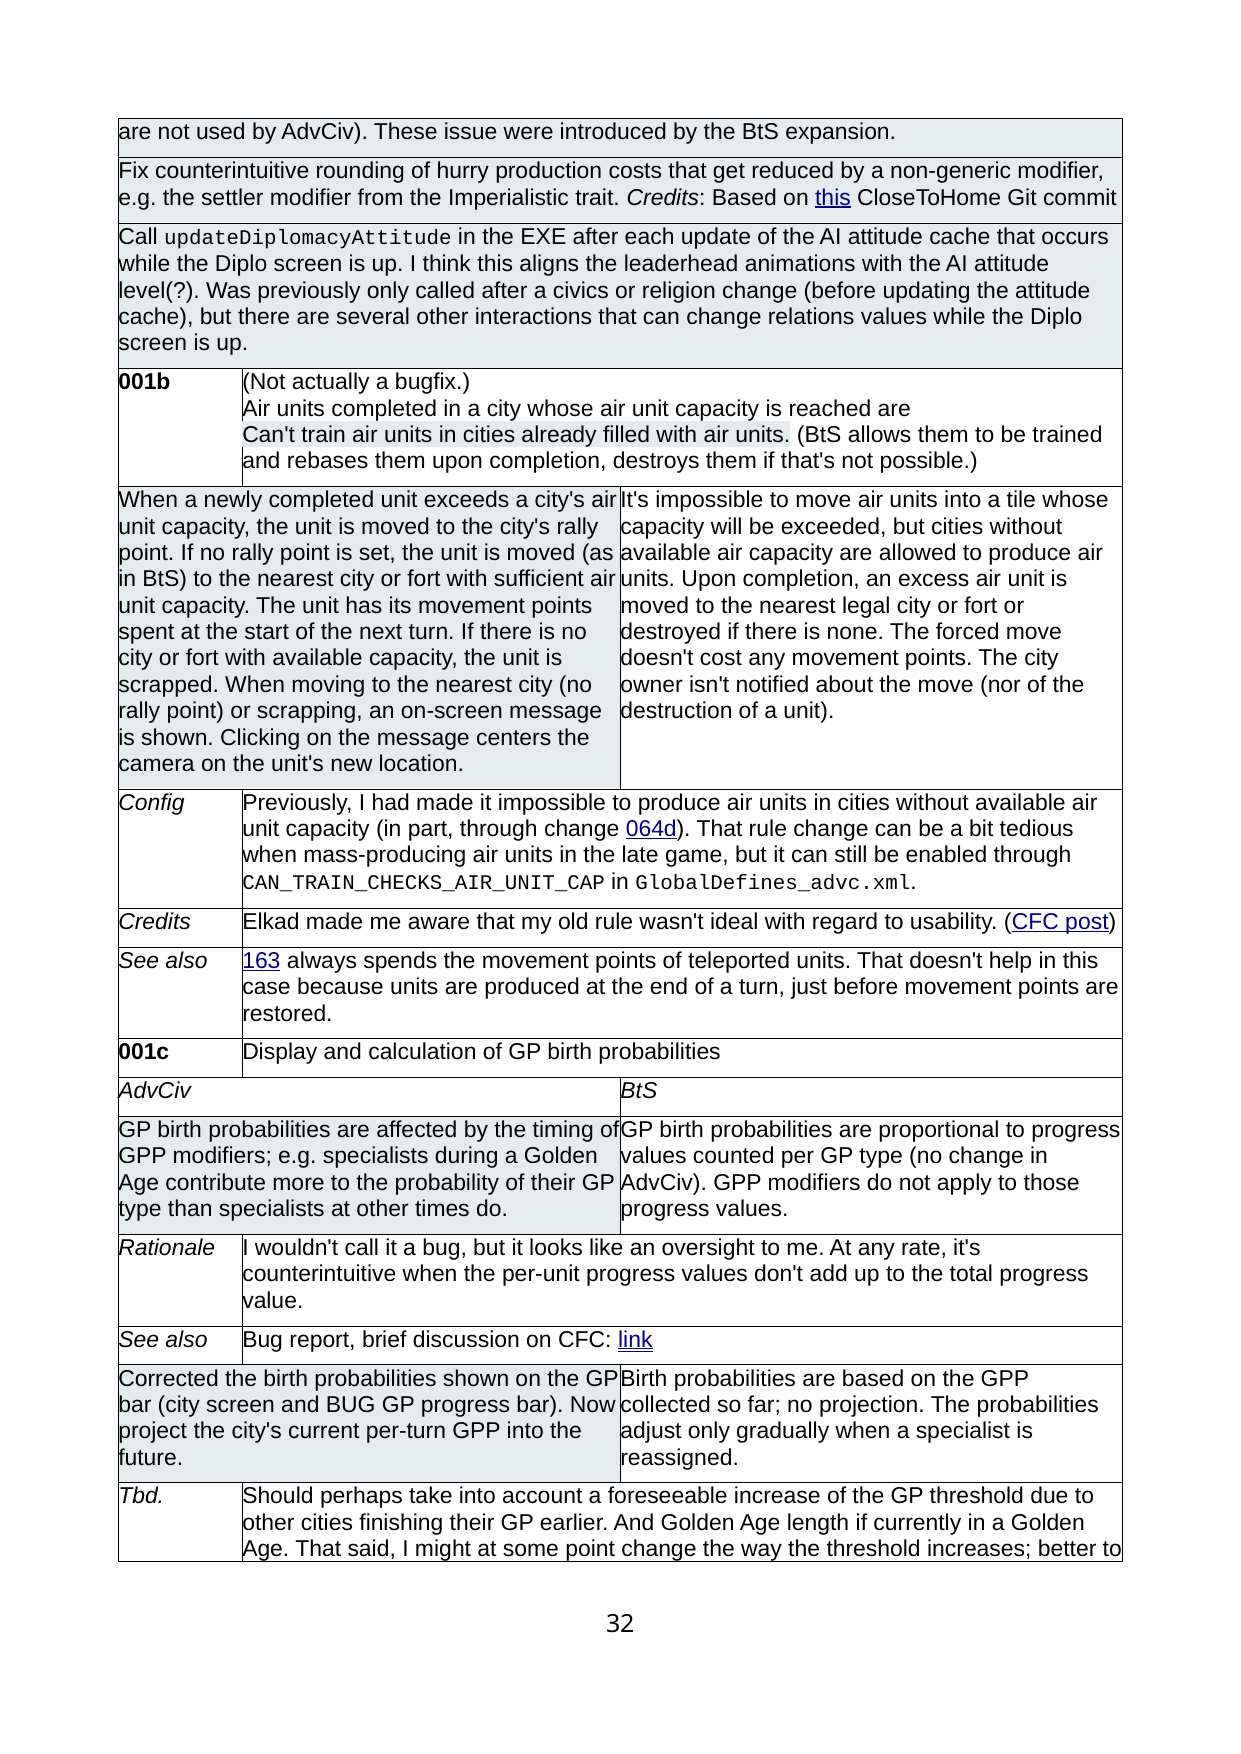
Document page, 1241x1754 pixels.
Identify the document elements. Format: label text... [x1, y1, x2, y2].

table_cell Call updateDiplomacyAttitude in the EXE after each update of the AI attitude cache that occurs while the Diplo screen is up. I think this aligns the leaderhead animations with the AI attitude level(?). Was previously only called after a civics or religion change (before updating the attitude cache), but there are several other interactions that can change relations values while the Diplo screen is up. [119, 224, 1122, 368]
table_cell When a newly completed unit exceeds a city's air unit capacity, the unit is moved to the city's rally point. If no rally point is set, the unit is moved (as in BtS) to the nearest city or fort with sufficient air unit capacity. The unit has its movement points spent at the start of the next turn. If there is no city or fort with available capacity, the unit is scrapped. When moving to the nearest city (no rally point) or scrapping, an on-screen message is shown. Clicking on the message centers the camera on the unit's new location. [119, 487, 620, 788]
table_cell Config [119, 790, 242, 908]
table_cell Birth probabilities are based on the GPP collected so far; no projection. The probabilities adjust only gradually when a specialist is reassigned. [621, 1365, 1122, 1482]
table_cell are not used by AdvCiv). These issue were introduced by the BtS expansion. [119, 119, 1122, 157]
table_cell Should perhaps take into account a foreseeable increase of the GP threshold due to other cities finishing their GP earlier. And Golden Age length if currently in a Golden Age. That said, I might at some point change the way the threshold increases; better to [243, 1483, 1122, 1561]
table_cell See also [119, 1327, 242, 1364]
table_cell Credits [119, 909, 242, 947]
table_cell It's impossible to move air units into a tile whose capacity will be exceeded, but cities without available air capacity are allowed to produce air units. Upon completion, an excess air unit is moved to the nearest legal city or fort or destroyed if there is none. The forced move doesn't cost any movement points. The city owner isn't notified about the move (nor of the destruction of a unit). [621, 487, 1122, 788]
table_cell 163 always spends the movement points of teleported units. That doesn't help in this case because units are produced at the end of a turn, just before movement points are restored. [243, 948, 1122, 1038]
table_cell 001b [119, 369, 242, 486]
table_cell GP birth probabilities are proportional to progress values counted per GP type (no change in AdvCiv). GPP modifiers do not apply to those progress values. [621, 1117, 1122, 1234]
table_cell Display and calculation of GP birth probabilities [243, 1039, 1122, 1077]
table_cell (Not actually a bugfix.) Air units completed in a city whose air unit capacity is reached are Can't train air units in cities already filled with air units. (BtS allows them to be trained and rebases them upon completion, destroys them if that's not possible.) [243, 369, 1122, 486]
table_cell Fix counterintuitive rounding of hurry production costs that get reduced by a non-generic modifier, e.g. the settler modifier from the Imperialistic trait. Credits: Based on this CloseToHome Git commit [119, 158, 1122, 222]
table_cell Tbd. [119, 1483, 242, 1561]
table_cell BtS [621, 1078, 1122, 1116]
table_cell GP birth probabilities are affected by the timing of GPP modifiers; e.g. specialists during a Golden Age contribute more to the probability of their GP type than specialists at other times do. [119, 1117, 620, 1234]
table_cell I wouldn't call it a bug, but it looks like an oversight to me. At any rate, it's counterintuitive when the per-unit progress values don't add up to the total progress value. [243, 1235, 1122, 1326]
table_cell Rationale [119, 1235, 242, 1326]
table_cell Bug report, brief discussion on CFC: link [243, 1327, 1122, 1364]
table_cell Corrected the birth probabilities shown on the GP bar (city screen and BUG GP progress bar). Now project the city's current per-turn GPP into the future. [119, 1365, 620, 1482]
table_cell Elkad made me aware that my old rule wasn't ideal with regard to usability. (CFC post) [243, 909, 1122, 947]
table_cell Previously, I had made it impossible to produce air units in cities without available air unit capacity (in part, through change 064d). That rule change can be a bit tedious when mass-producing air units in the late game, but it can still be enabled through CAN_TRAIN_CHECKS_AIR_UNIT_CAP in GlobalDefines_advc.xml. [243, 790, 1122, 908]
table_cell See also [119, 948, 242, 1038]
table_cell AdvCiv [119, 1078, 620, 1116]
table_cell 001c [119, 1039, 242, 1077]
